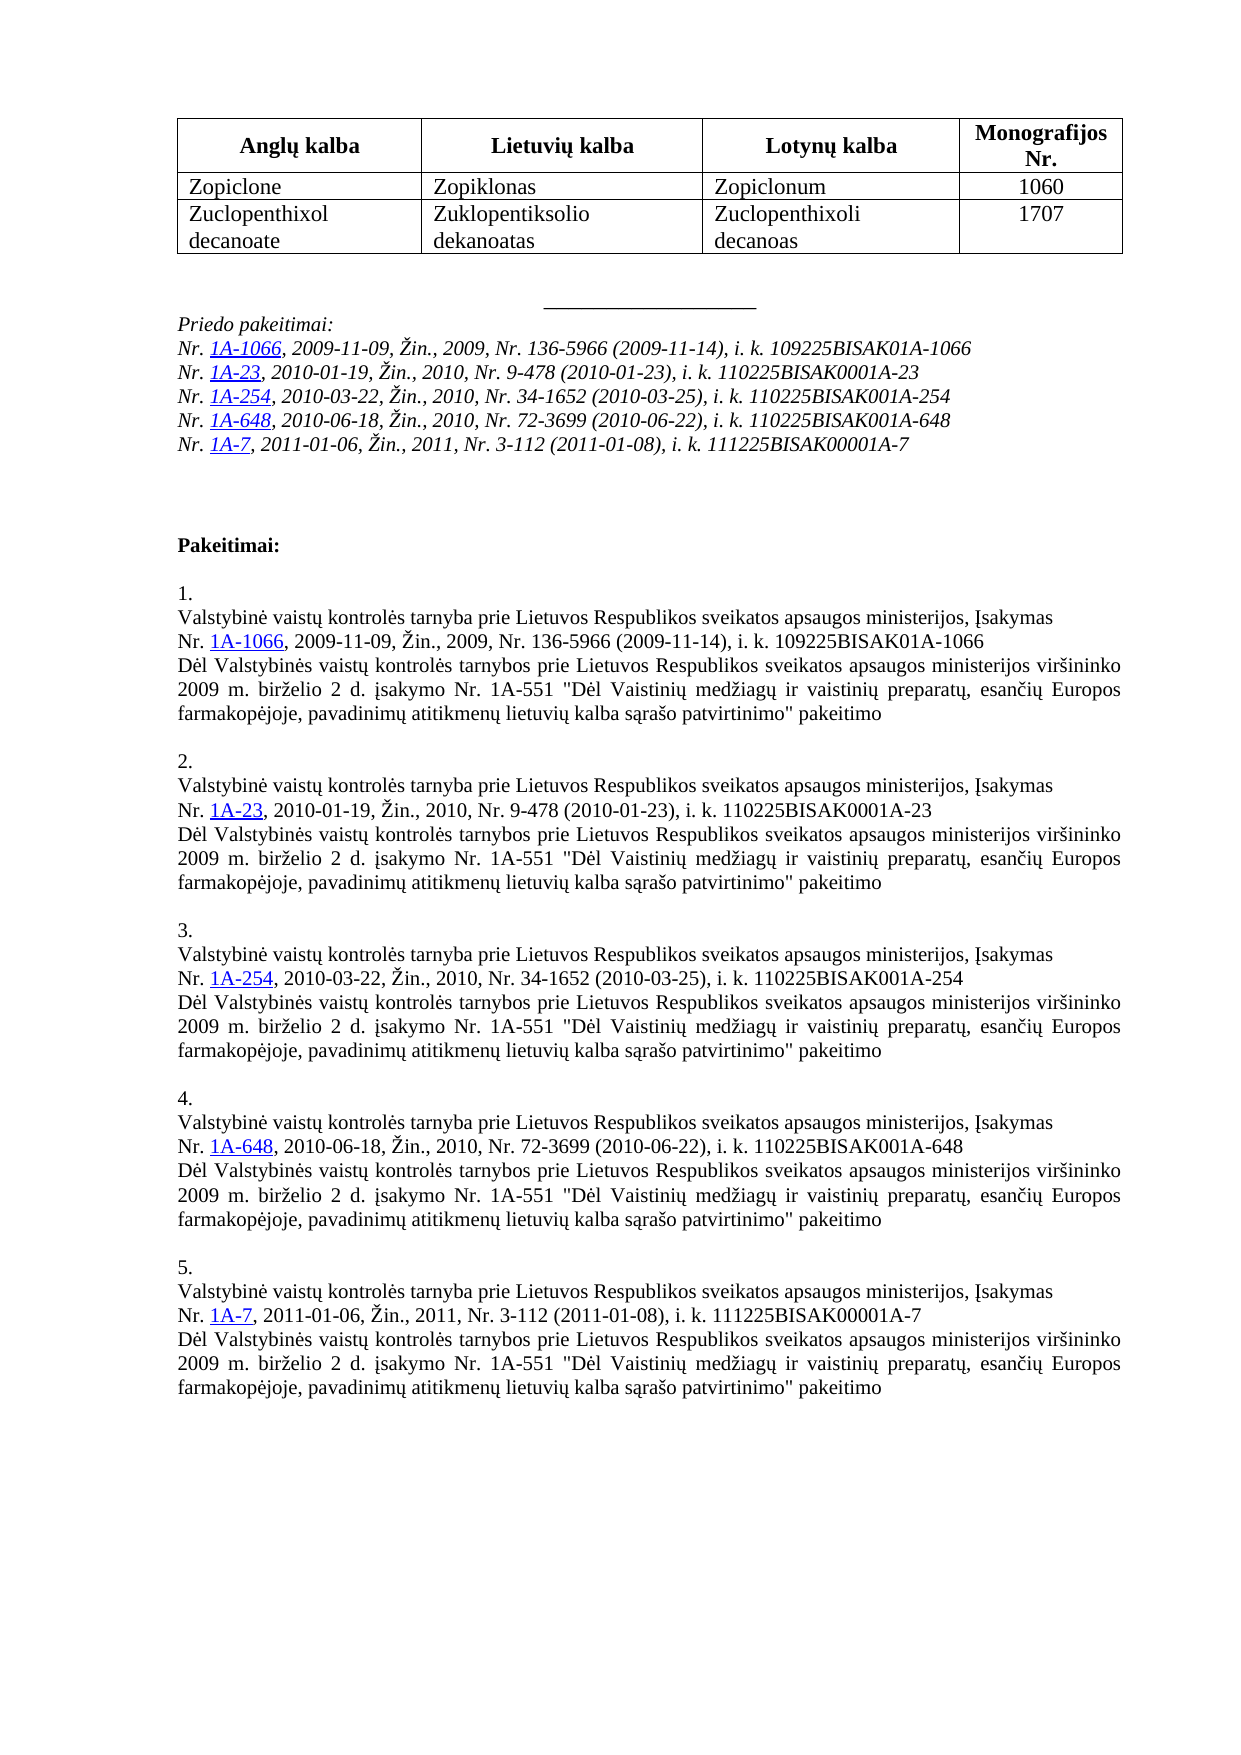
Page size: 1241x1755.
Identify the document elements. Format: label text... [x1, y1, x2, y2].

text 2. [177, 749, 1122, 773]
text Dėl Valstybinės vaistų kontrolės tarnybos prie Lietuvos Respublikos sveikatos apsaugos ministerijos viršininko 2009 m. birželio 2 d. įsakymo Nr. 1A-551 "Dėl Vaistinių medžiagų ir vaistinių preparatų, esančių Europos farmakopėjoje, pavadinimų atitikmenų lietuvių kalba sąrašo patvirtinimo" pakeitimo [177, 990, 1122, 1062]
text 5. [177, 1255, 1122, 1279]
text 1. [177, 581, 1122, 605]
text Nr. 1A-254, 2010-03-22, Žin., 2010, Nr. 34-1652 (2010-03-25), i. k. 110225BISAK001A-254 [177, 966, 1122, 990]
table_cell Zuclopenthixoli decanoas [703, 200, 959, 253]
text Valstybinė vaistų kontrolės tarnyba prie Lietuvos Respublikos sveikatos apsaugos ministerijos, Įsakymas [177, 773, 1122, 797]
table_header Lietuvių kalba [422, 119, 702, 172]
table_header Monografijos Nr. [960, 119, 1122, 172]
table_header Lotynų kalba [703, 119, 959, 172]
text Nr. 1A-23, 2010-01-19, Žin., 2010, Nr. 9-478 (2010-01-23), i. k. 110225BISAK0001A-23 [177, 360, 1122, 384]
text Pakeitimai: [177, 533, 1122, 557]
text Dėl Valstybinės vaistų kontrolės tarnybos prie Lietuvos Respublikos sveikatos apsaugos ministerijos viršininko 2009 m. birželio 2 d. įsakymo Nr. 1A-551 "Dėl Vaistinių medžiagų ir vaistinių preparatų, esančių Europos farmakopėjoje, pavadinimų atitikmenų lietuvių kalba sąrašo patvirtinimo" pakeitimo [177, 1327, 1122, 1399]
table_header Anglų kalba [178, 119, 421, 172]
text Valstybinė vaistų kontrolės tarnyba prie Lietuvos Respublikos sveikatos apsaugos ministerijos, Įsakymas [177, 1279, 1122, 1303]
table_cell Zopiklonas [422, 173, 702, 199]
table_cell 1060 [960, 173, 1122, 199]
text Nr. 1A-254, 2010-03-22, Žin., 2010, Nr. 34-1652 (2010-03-25), i. k. 110225BISAK001A-254 [177, 384, 1122, 408]
table_cell Zuclopenthixol decanoate [178, 200, 421, 253]
text Valstybinė vaistų kontrolės tarnyba prie Lietuvos Respublikos sveikatos apsaugos ministerijos, Įsakymas [177, 605, 1122, 629]
text Valstybinė vaistų kontrolės tarnyba prie Lietuvos Respublikos sveikatos apsaugos ministerijos, Įsakymas [177, 942, 1122, 966]
text _________________ [177, 283, 1122, 312]
text Dėl Valstybinės vaistų kontrolės tarnybos prie Lietuvos Respublikos sveikatos apsaugos ministerijos viršininko 2009 m. birželio 2 d. įsakymo Nr. 1A-551 "Dėl Vaistinių medžiagų ir vaistinių preparatų, esančių Europos farmakopėjoje, pavadinimų atitikmenų lietuvių kalba sąrašo patvirtinimo" pakeitimo [177, 822, 1122, 894]
text Nr. 1A-7, 2011-01-06, Žin., 2011, Nr. 3-112 (2011-01-08), i. k. 111225BISAK00001A-7 [177, 432, 1122, 456]
text 4. [177, 1086, 1122, 1110]
text Nr. 1A-648, 2010-06-18, Žin., 2010, Nr. 72-3699 (2010-06-22), i. k. 110225BISAK001A-648 [177, 1134, 1122, 1158]
text Dėl Valstybinės vaistų kontrolės tarnybos prie Lietuvos Respublikos sveikatos apsaugos ministerijos viršininko 2009 m. birželio 2 d. įsakymo Nr. 1A-551 "Dėl Vaistinių medžiagų ir vaistinių preparatų, esančių Europos farmakopėjoje, pavadinimų atitikmenų lietuvių kalba sąrašo patvirtinimo" pakeitimo [177, 1158, 1122, 1231]
text Dėl Valstybinės vaistų kontrolės tarnybos prie Lietuvos Respublikos sveikatos apsaugos ministerijos viršininko 2009 m. birželio 2 d. įsakymo Nr. 1A-551 "Dėl Vaistinių medžiagų ir vaistinių preparatų, esančių Europos farmakopėjoje, pavadinimų atitikmenų lietuvių kalba sąrašo patvirtinimo" pakeitimo [177, 653, 1122, 725]
text Priedo pakeitimai: [177, 312, 1122, 336]
table_cell Zopiclonum [703, 173, 959, 199]
text Nr. 1A-1066, 2009-11-09, Žin., 2009, Nr. 136-5966 (2009-11-14), i. k. 109225BISAK01A-1066 [177, 629, 1122, 653]
text Nr. 1A-1066, 2009-11-09, Žin., 2009, Nr. 136-5966 (2009-11-14), i. k. 109225BISAK01A-1066 [177, 336, 1122, 360]
text 3. [177, 918, 1122, 942]
text Nr. 1A-23, 2010-01-19, Žin., 2010, Nr. 9-478 (2010-01-23), i. k. 110225BISAK0001A-23 [177, 797, 1122, 822]
table_cell 1707 [960, 200, 1122, 253]
text Valstybinė vaistų kontrolės tarnyba prie Lietuvos Respublikos sveikatos apsaugos ministerijos, Įsakymas [177, 1110, 1122, 1134]
text Nr. 1A-648, 2010-06-18, Žin., 2010, Nr. 72-3699 (2010-06-22), i. k. 110225BISAK001A-648 [177, 408, 1122, 432]
table_cell Zopiclone [178, 173, 421, 199]
text Nr. 1A-7, 2011-01-06, Žin., 2011, Nr. 3-112 (2011-01-08), i. k. 111225BISAK00001A-7 [177, 1303, 1122, 1327]
table_cell Zuklopentiksolio dekanoatas [422, 200, 702, 253]
